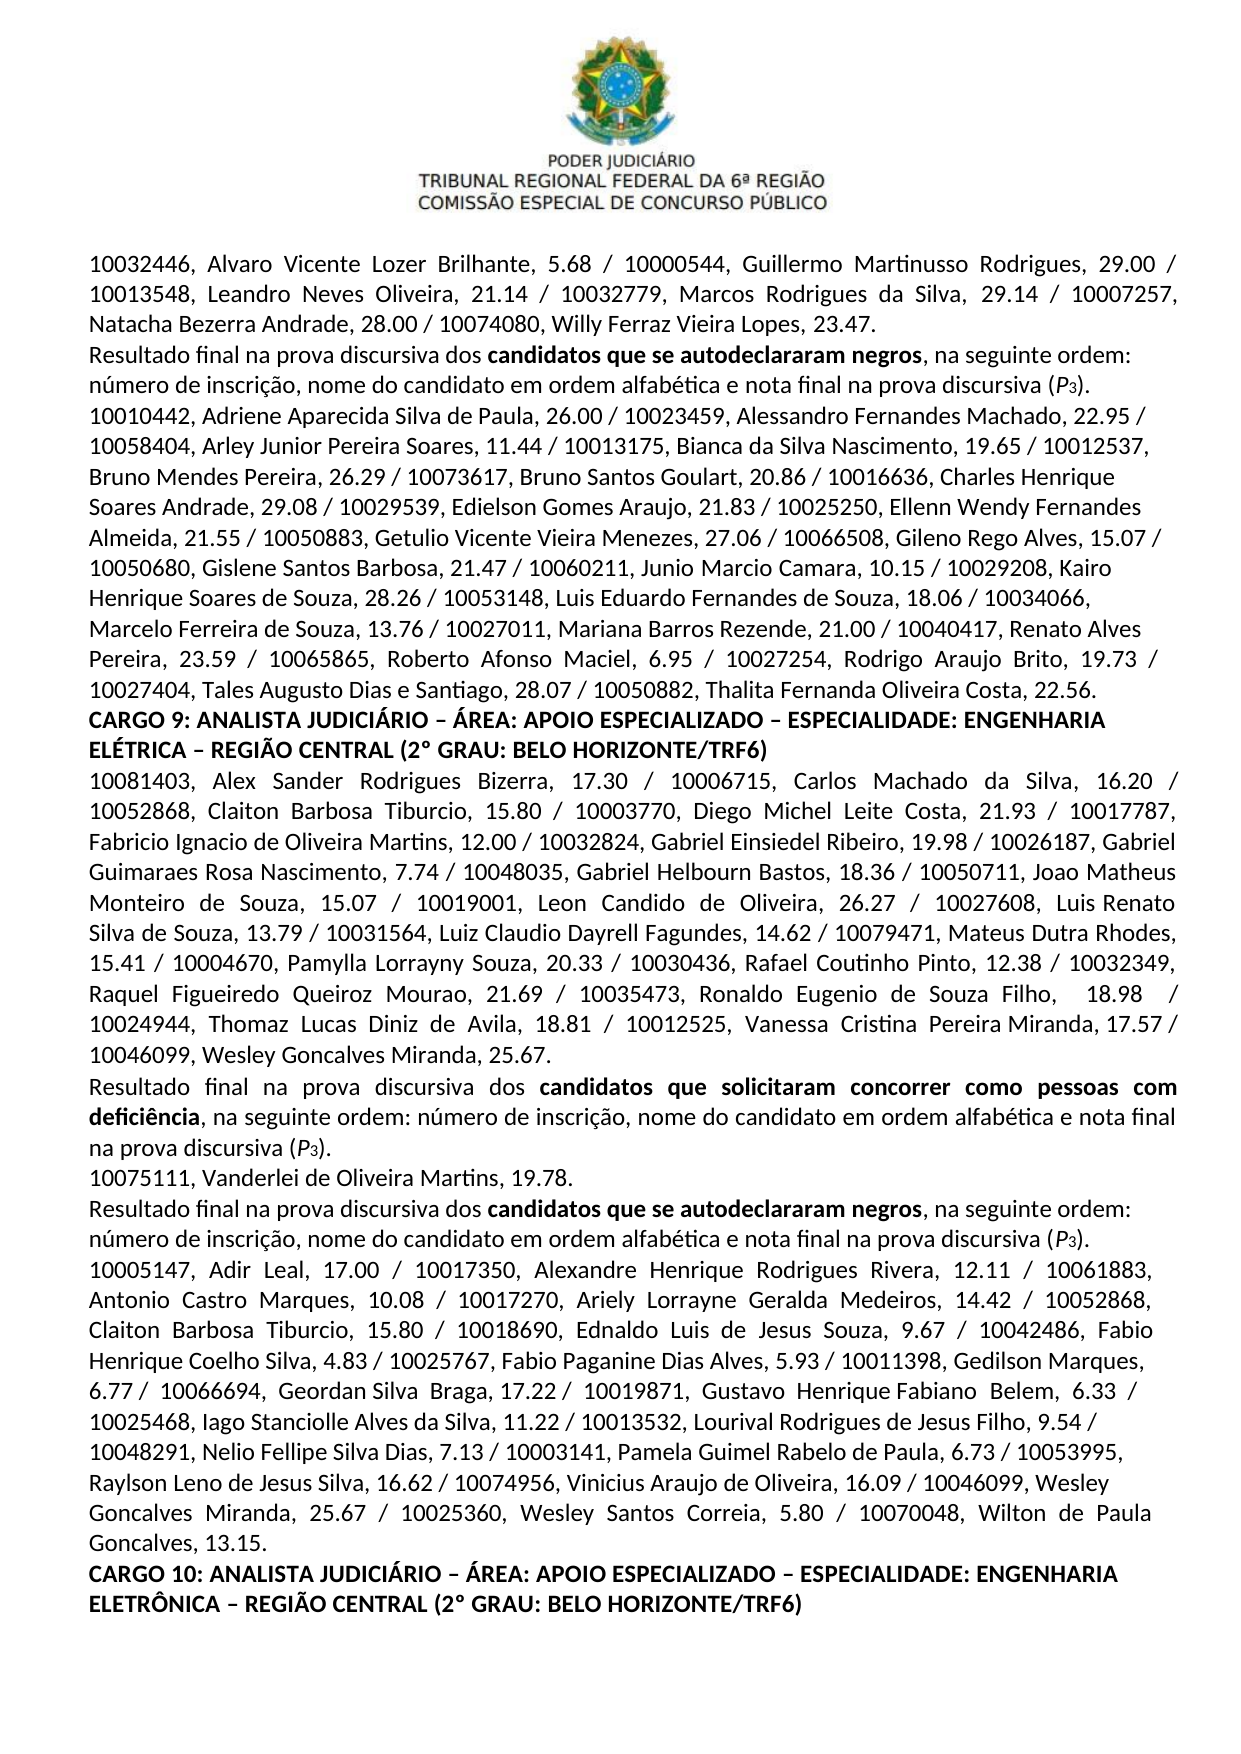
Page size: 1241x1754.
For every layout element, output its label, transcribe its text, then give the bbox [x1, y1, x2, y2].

text 10075111, Vanderlei de Oliveira Martins, 19.78. [89, 1162, 1179, 1193]
text 10032446, Alvaro Vicente Lozer Brilhante, 5.68 / 10000544, Guillermo Martinusso Rodrigues, 29.00 / 10013548, Leandro Neves Oliveira, 21.14 / 10032779, Marcos Rodrigues da Silva, 29.14 / 10007257, Natacha Bezerra Andrade, 28.00 / 10074080, Willy Ferraz Vieira Lopes, 23.47. [89, 248, 1178, 339]
text Resultado final na prova discursiva dos candidatos que solicitaram concorrer como pessoas com deficiência, na seguinte ordem: número de inscrição, nome do candidato em ordem alfabética e nota final na prova discursiva (P3). [89, 1071, 1178, 1162]
text CARGO 10: ANALISTA JUDICIÁRIO – ÁREA: APOIO ESPECIALIZADO – ESPECIALIDADE: ENGENHARIA ELETRÔNICA – REGIÃO CENTRAL (2º GRAU: BELO HORIZONTE/TRF6) [89, 1558, 1177, 1619]
text Resultado final na prova discursiva dos candidatos que se autodeclararam negros, na seguinte ordem: número de inscrição, nome do candidato em ordem alfabética e nota final na prova discursiva (P3). 10005147, Adir Leal, 17.00 / 10017350, Alexandre Henrique Rodrigues Rivera, 12.11 / 10061883, Antonio Castro Marques, 10.08 / 10017270, Ariely Lorrayne Geralda Medeiros, 14.42 / 10052868, Claiton Barbosa Tiburcio, 15.80 / 10018690, Ednaldo Luis de Jesus Souza, 9.67 / 10042486, Fabio Henrique Coelho Silva, 4.83 / 10025767, Fabio Paganine Dias Alves, 5.93 / 10011398, Gedilson Marques, 6.77 / 10066694, Geordan Silva Braga, 17.22 / 10019871, Gustavo Henrique Fabiano Belem, 6.33 / 10025468, Iago Stanciolle Alves da Silva, 11.22 / 10013532, Lourival Rodrigues de Jesus Filho, 9.54 / 10048291, Nelio Fellipe Silva Dias, 7.13 / 10003141, Pamela Guimel Rabelo de Paula, 6.73 / 10053995, Raylson Leno de Jesus Silva, 16.62 / 10074956, Vinicius Araujo de Oliveira, 16.09 / 10046099, Wesley Goncalves Miranda, 25.67 / 10025360, Wesley Santos Correia, 5.80 / 10070048, Wilton de Paula Goncalves, 13.15. [89, 1193, 1179, 1558]
text 10081403, Alex Sander Rodrigues Bizerra, 17.30 / 10006715, Carlos Machado da Silva, 16.20 / 10052868, Claiton Barbosa Tiburcio, 15.80 / 10003770, Diego Michel Leite Costa, 21.93 / 10017787, Fabricio Ignacio de Oliveira Martins, 12.00 / 10032824, Gabriel Einsiedel Ribeiro, 19.98 / 10026187, Gabriel Guimaraes Rosa Nascimento, 7.74 / 10048035, Gabriel Helbourn Bastos, 18.36 / 10050711, Joao Matheus Monteiro de Souza, 15.07 / 10019001, Leon Candido de Oliveira, 26.27 / 10027608, Luis Renato Silva de Souza, 13.79 / 10031564, Luiz Claudio Dayrell Fagundes, 14.62 / 10079471, Mateus Dutra Rhodes, 15.41 / 10004670, Pamylla Lorrayny Souza, 20.33 / 10030436, Rafael Coutinho Pinto, 12.38 / 10032349, Raquel Figueiredo Queiroz Mourao, 21.69 / 10035473, Ronaldo Eugenio de Souza Filho, 18.98 / 10024944, Thomaz Lucas Diniz de Avila, 18.81 / 10012525, Vanessa Cristina Pereira Miranda, 17.57 / 10046099, Wesley Goncalves Miranda, 25.67. [89, 765, 1179, 1069]
text Resultado final na prova discursiva dos candidatos que se autodeclararam negros, na seguinte ordem: número de inscrição, nome do candidato em ordem alfabética e nota final na prova discursiva (P3). 10010442, Adriene Aparecida Silva de Paula, 26.00 / 10023459, Alessandro Fernandes Machado, 22.95 / 10058404, Arley Junior Pereira Soares, 11.44 / 10013175, Bianca da Silva Nascimento, 19.65 / 10012537, Bruno Mendes Pereira, 26.29 / 10073617, Bruno Santos Goulart, 20.86 / 10016636, Charles Henrique Soares Andrade, 29.08 / 10029539, Edielson Gomes Araujo, 21.83 / 10025250, Ellenn Wendy Fernandes Almeida, 21.55 / 10050883, Getulio Vicente Vieira Menezes, 27.06 / 10066508, Gileno Rego Alves, 15.07 / 10050680, Gislene Santos Barbosa, 21.47 / 10060211, Junio Marcio Camara, 10.15 / 10029208, Kairo Henrique Soares de Souza, 28.26 / 10053148, Luis Eduardo Fernandes de Souza, 18.06 / 10034066, Marcelo Ferreira de Souza, 13.76 / 10027011, Mariana Barros Rezende, 21.00 / 10040417, Renato Alves Pereira, 23.59 / 10065865, Roberto Afonso Maciel, 6.95 / 10027254, Rodrigo Araujo Brito, 19.73 / 10027404, Tales Augusto Dias e Santiago, 28.07 / 10050882, Thalita Fernanda Oliveira Costa, 22.56. CARGO 9: ANALISTA JUDICIÁRIO – ÁREA: APOIO ESPECIALIZADO – ESPECIALIDADE: ENGENHARIA ELÉTRICA – REGIÃO CENTRAL (2º GRAU: BELO HORIZONTE/TRF6) [89, 339, 1167, 765]
picture [406, 0, 834, 225]
